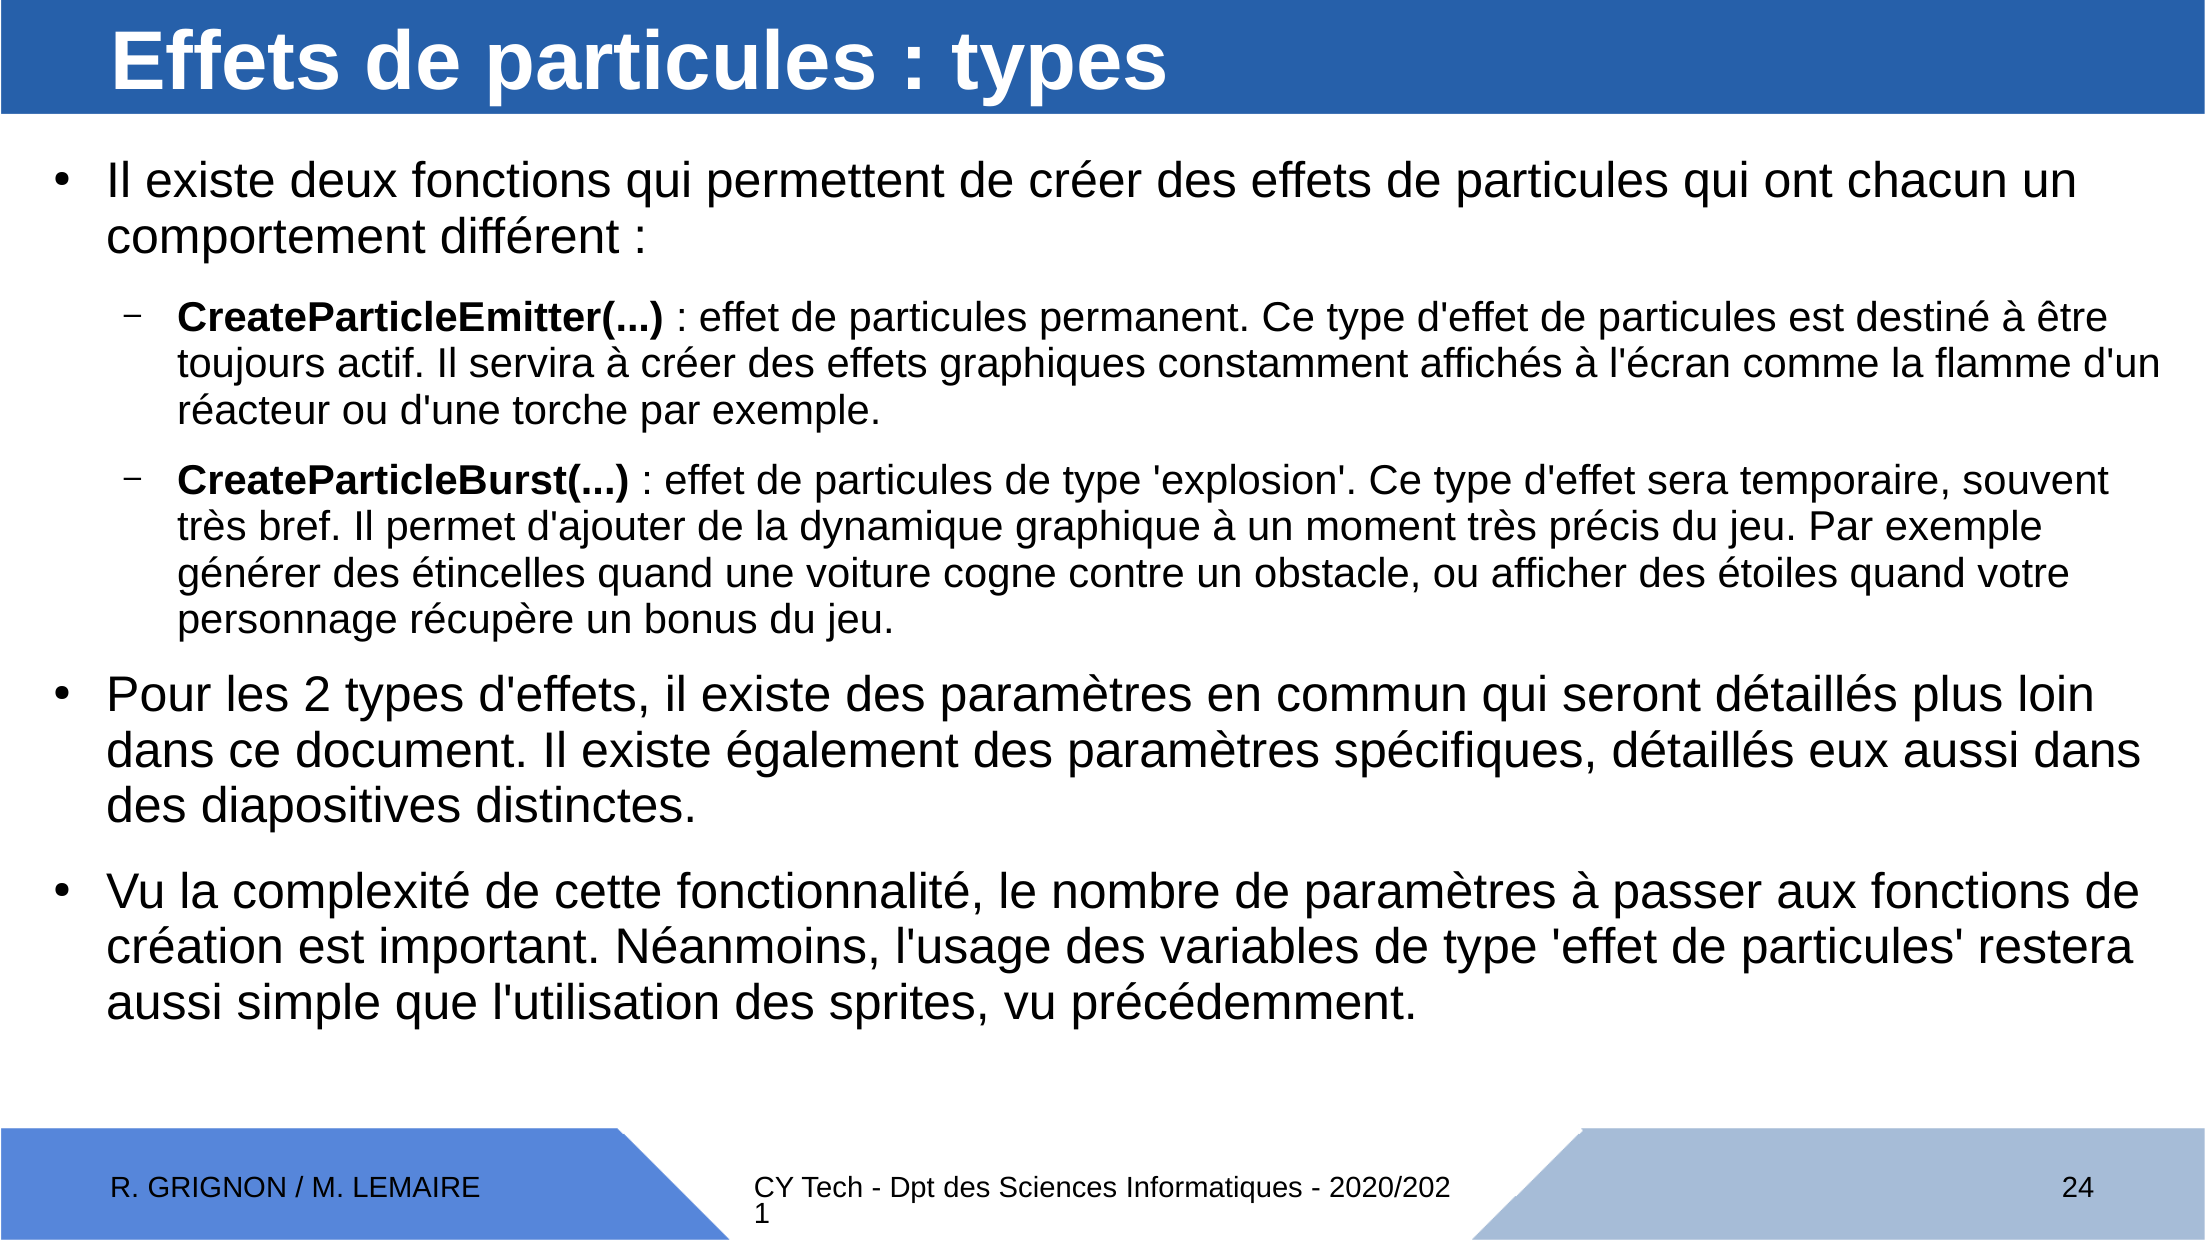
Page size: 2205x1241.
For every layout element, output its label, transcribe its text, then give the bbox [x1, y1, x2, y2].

list Il existe deux fonctions qui permettent de créer des effets de particules qui ont chacun un comportement différent : CreateParticleEmitter(...) : effet de particules permanent. Ce type d'effet de particules est destiné à être toujours actif. Il servira à créer des effets graphiques constamment affichés à l'écran comme la flamme d'un réacteur ou d'une torche par exemple. CreateParticleBurst(...) : effet de particules de type 'explosion'. Ce type d'effet sera temporaire, souvent très bref. Il permet d'ajouter de la dynamique graphique à un moment très précis du jeu. Par exemple générer des étincelles quand une voiture cogne contre un obstacle, ou afficher des étoiles quand votre personnage récupère un bonus du jeu. Pour les 2 types d'effets, il existe des paramètres en commun qui seront détaillés plus loin dans ce document. Il existe également des paramètres spécifiques, détaillés eux aussi dans des diapositives distinctes. Vu la complexité de cette fonctionnalité, le nombre de paramètres à passer aux fonctions de création est important. Néanmoins, l'usage des variables de type 'effet de particules' restera aussi simple que l'utilisation des sprites, vu précédemment. [35, 223, 2186, 1176]
title Effets de particules : types [110, 49, 2095, 223]
picture [0, 0, 2205, 1241]
